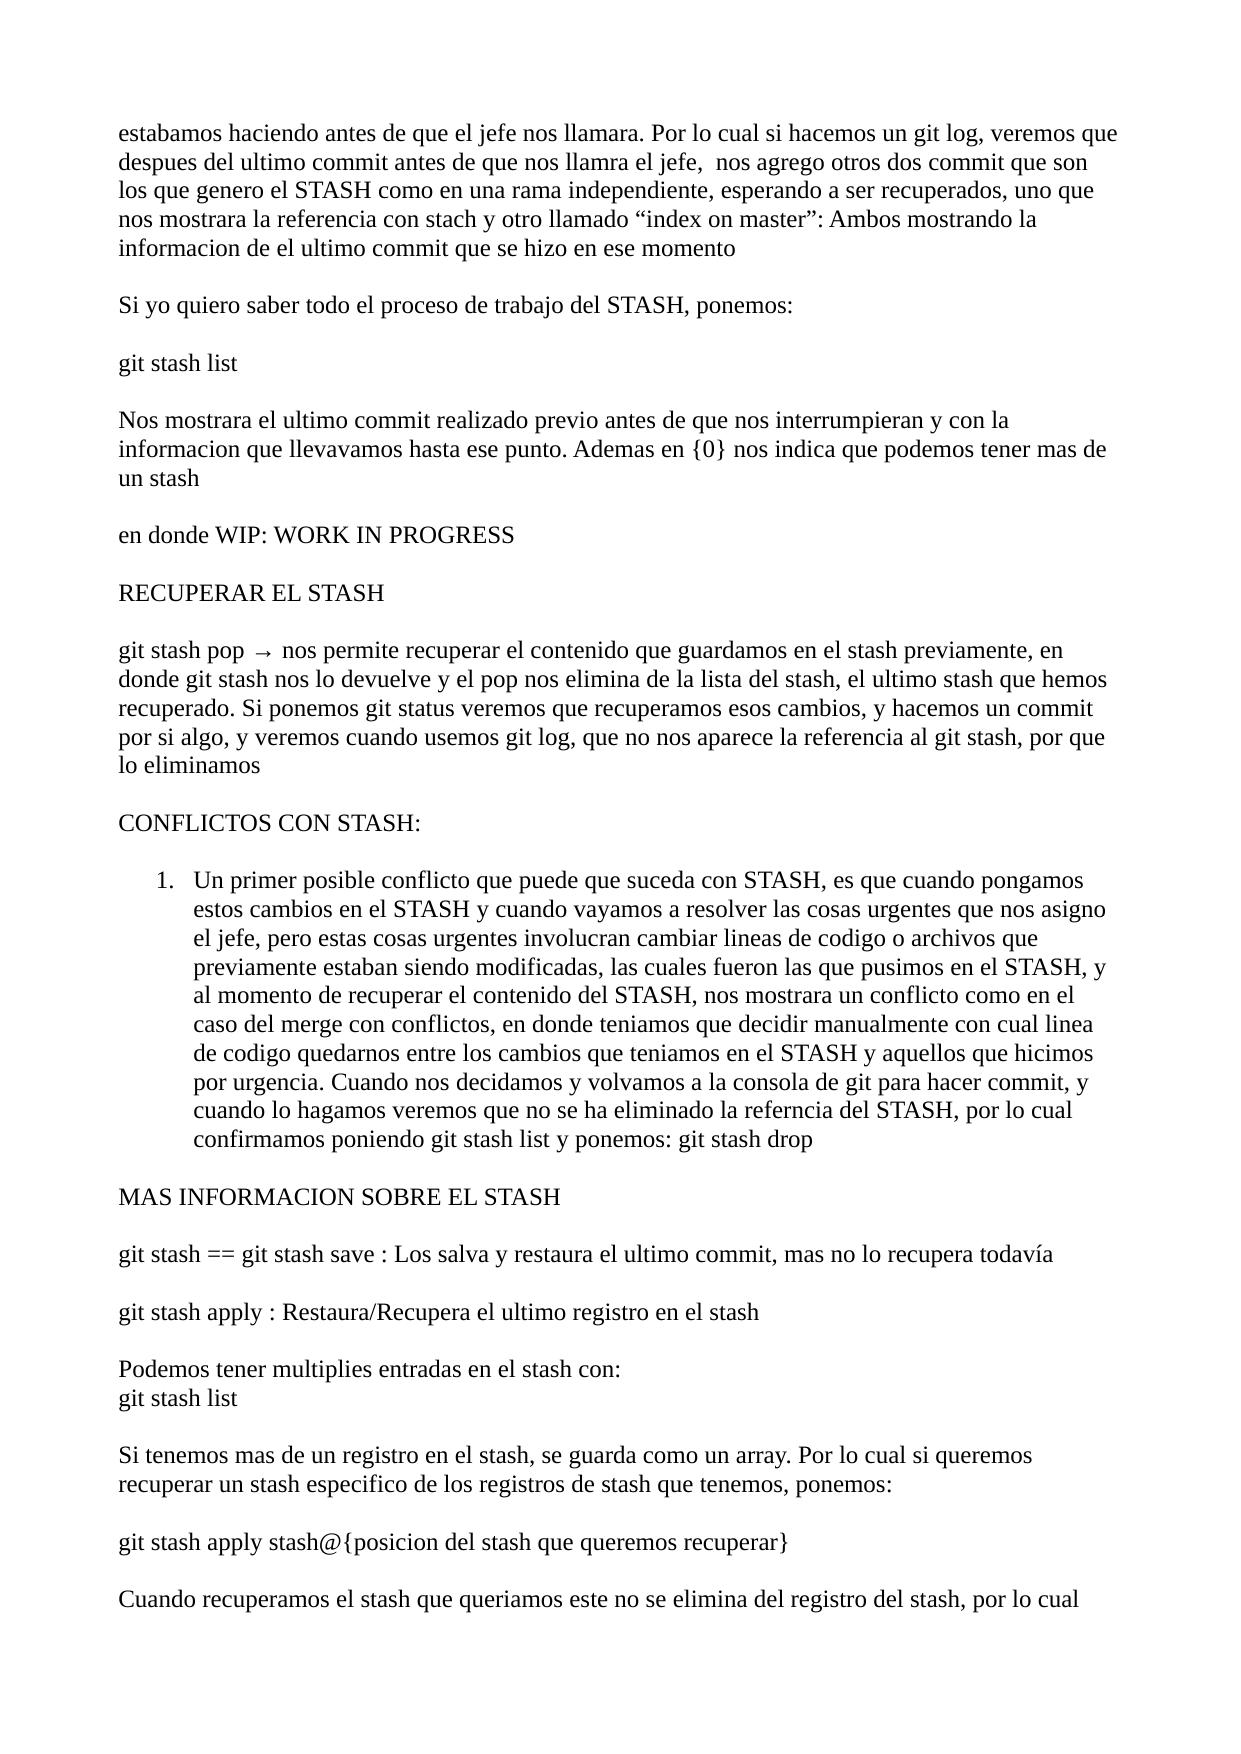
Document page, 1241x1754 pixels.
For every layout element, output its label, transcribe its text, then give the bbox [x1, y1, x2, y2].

text git stash == git stash save : Los salva y restaura el ultimo commit, mas no lo recupera todavía [118, 1239, 1122, 1268]
text estabamos haciendo antes de que el jefe nos llamara. Por lo cual si hacemos un git log, veremos que despues del ultimo commit antes de que nos llamra el jefe, nos agrego otros dos commit que son los que genero el STASH como en una rama independiente, esperando a ser recuperados, uno que nos mostrara la referencia con stach y otro llamado “index on master”: Ambos mostrando la informacion de el ultimo commit que se hizo en ese momento [118, 118, 1122, 262]
text Podemos tener multiplies entradas en el stash con: [118, 1354, 1122, 1383]
text git stash pop → nos permite recuperar el contenido que guardamos en el stash previamente, en donde git stash nos lo devuelve y el pop nos elimina de la lista del stash, el ultimo stash que hemos recuperado. Si ponemos git status veremos que recuperamos esos cambios, y hacemos un commit por si algo, y veremos cuando usemos git log, que no nos aparece la referencia al git stash, por que lo eliminamos [118, 636, 1122, 779]
text Si yo quiero saber todo el proceso de trabajo del STASH, ponemos: [118, 291, 1122, 319]
text Si tenemos mas de un registro en el stash, se guarda como un array. Por lo cual si queremos recuperar un stash especifico de los registros de stash que tenemos, ponemos: [118, 1441, 1122, 1498]
text RECUPERAR EL STASH [118, 578, 1122, 607]
text git stash list [118, 1383, 1122, 1412]
text git stash apply stash@{posicion del stash que queremos recuperar} [118, 1527, 1122, 1556]
list Un primer posible conflicto que puede que suceda con STASH, es que cuando pongamos estos cambios en el STASH y cuando vayamos a resolver las cosas urgentes que nos asigno el jefe, pero estas cosas urgentes involucran cambiar lineas de codigo o archivos que previamente estaban siendo modificadas, las cuales fueron las que pusimos en el STASH, y al momento de recuperar el contenido del STASH, nos mostrara un conflicto como en el caso del merge con conflictos, en donde teniamos que decidir manualmente con cual linea de codigo quedarnos entre los cambios que teniamos en el STASH y aquellos que hicimos por urgencia. Cuando nos decidamos y volvamos a la consola de git para hacer commit, y cuando lo hagamos veremos que no se ha eliminado la referncia del STASH, por lo cual confirmamos poniendo git stash list y ponemos: git stash drop [156, 866, 1122, 1153]
text Cuando recuperamos el stash que queriamos este no se elimina del registro del stash, por lo cual [118, 1584, 1122, 1613]
text Nos mostrara el ultimo commit realizado previo antes de que nos interrumpieran y con la informacion que llevavamos hasta ese punto. Ademas en {0} nos indica que podemos tener mas de un stash [118, 406, 1122, 492]
text CONFLICTOS CON STASH: [118, 808, 1122, 837]
text MAS INFORMACION SOBRE EL STASH [118, 1182, 1122, 1211]
text en donde WIP: WORK IN PROGRESS [118, 521, 1122, 549]
text git stash apply : Restaura/Recupera el ultimo registro en el stash [118, 1297, 1122, 1326]
text git stash list [118, 348, 1122, 377]
